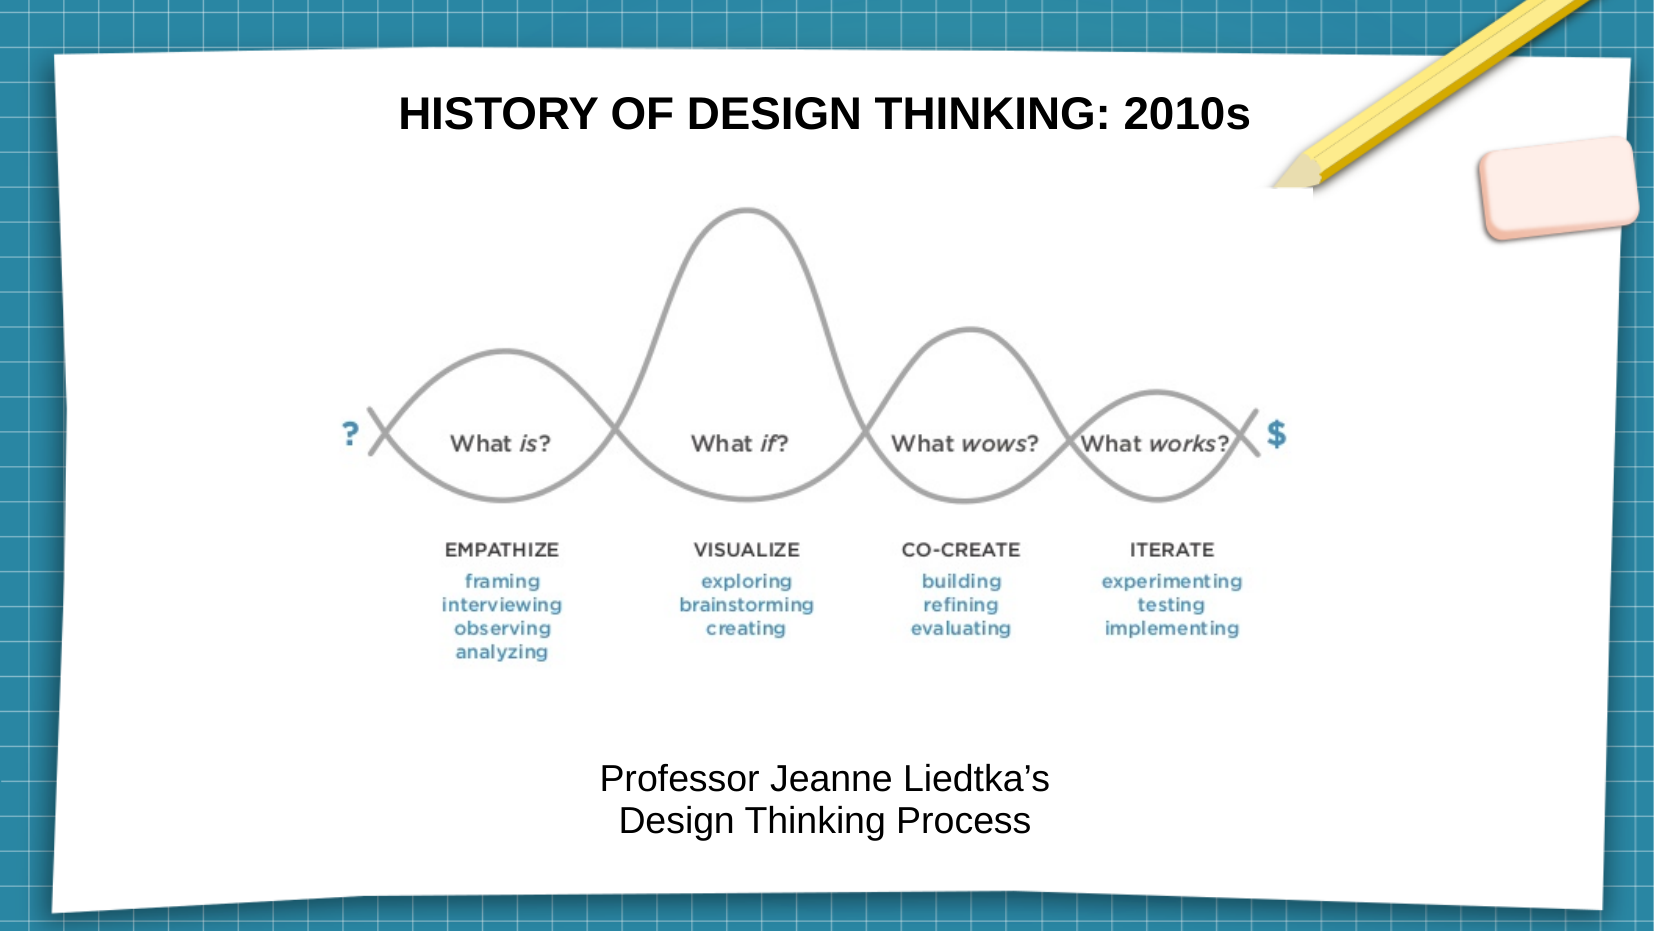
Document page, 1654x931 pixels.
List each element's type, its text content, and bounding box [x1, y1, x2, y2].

title HISTORY OF DESIGN THINKING: 2010s [300, 57, 1351, 170]
picture [0, 0, 1654, 931]
text_box Professor Jeanne Liedtka’s Design Thinking Process [525, 750, 1126, 807]
